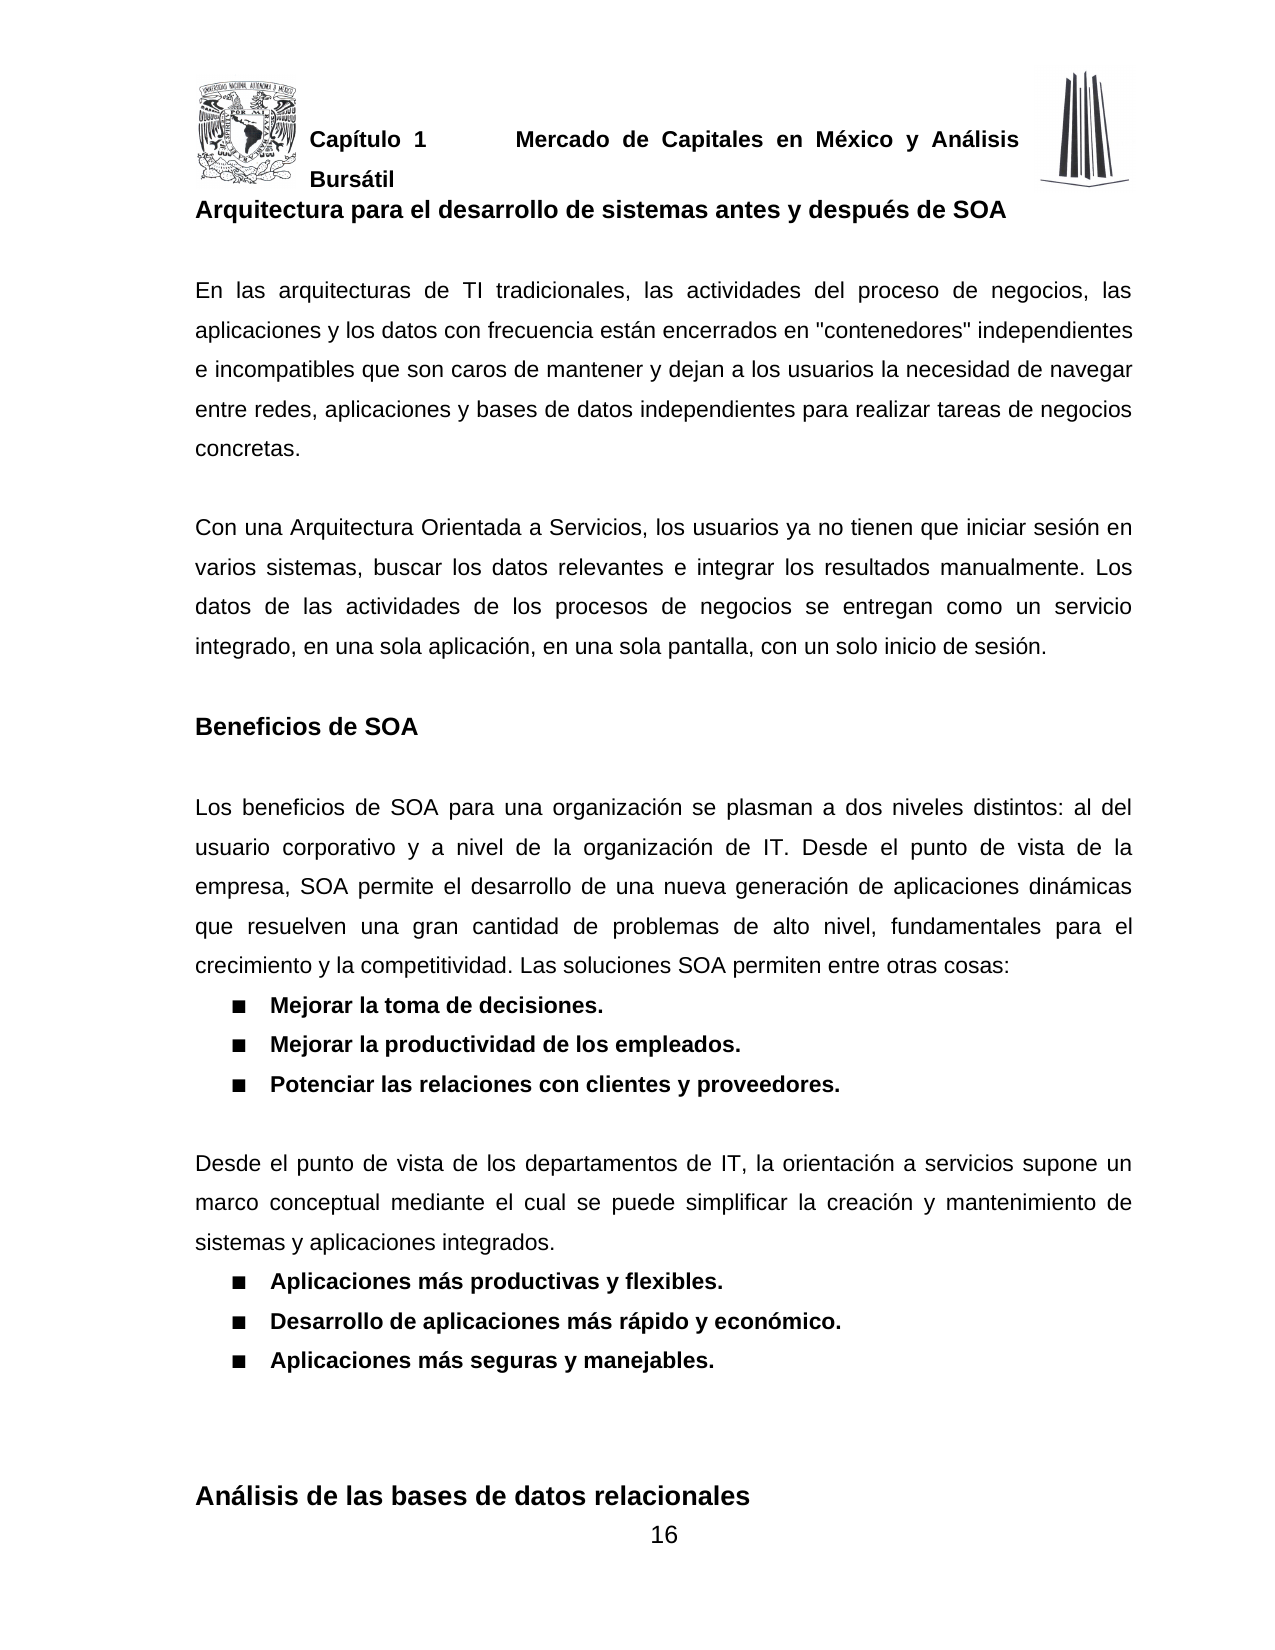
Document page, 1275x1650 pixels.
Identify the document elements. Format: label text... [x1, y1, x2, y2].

list Mejorar la productividad de los empleados. [232, 1031, 1133, 1058]
text Análisis de las bases de datos relacionales [195, 1480, 1133, 1512]
list Mejorar la toma de decisiones. [232, 992, 1133, 1018]
text En las arquitecturas de TI tradicionales, las actividades del proceso de negocios, las aplicaciones y los datos con frecuencia están encerrados en "contenedores" independientes e incompatibles que son caros de mantener y dejan a los usuarios la necesidad de navegar entre redes, aplicaciones y bases de datos independientes para realizar tareas de negocios concretas. [195, 277, 1133, 462]
text Beneficios de SOA [195, 712, 1133, 741]
picture [1034, 65, 1136, 193]
list Aplicaciones más seguras y manejables. [232, 1347, 1133, 1373]
text Los beneficios de SOA para una organización se plasman a dos niveles distintos: al del usuario corporativo y a nivel de la organización de IT. Desde el punto de vista de la empresa, SOA permite el desarrollo de una nueva generación de aplicaciones dinámicas que resuelven una gran cantidad de problemas de alto nivel, fundamentales para el crecimiento y la competitividad. Las soluciones SOA permiten entre otras cosas: [195, 794, 1133, 979]
text Arquitectura para el desarrollo de sistemas antes y después de SOA [195, 195, 1133, 224]
text Con una Arquitectura Orientada a Servicios, los usuarios ya no tienen que iniciar sesión en varios sistemas, buscar los datos relevantes e integrar los resultados manualmente. Los datos de las actividades de los procesos de negocios se entregan como un servicio integrado, en una sola aplicación, en una sola pantalla, con un solo inicio de sesión. [195, 514, 1133, 659]
list Aplicaciones más productivas y flexibles. [232, 1268, 1133, 1294]
list Potenciar las relaciones con clientes y proveedores. [232, 1071, 1133, 1097]
text Desde el punto de vista de los departamentos de IT, la orientación a servicios supone un marco conceptual mediante el cual se puede simplificar la creación y mantenimiento de sistemas y aplicaciones integrados. [195, 1150, 1133, 1255]
list Desarrollo de aplicaciones más rápido y económico. [232, 1308, 1133, 1334]
